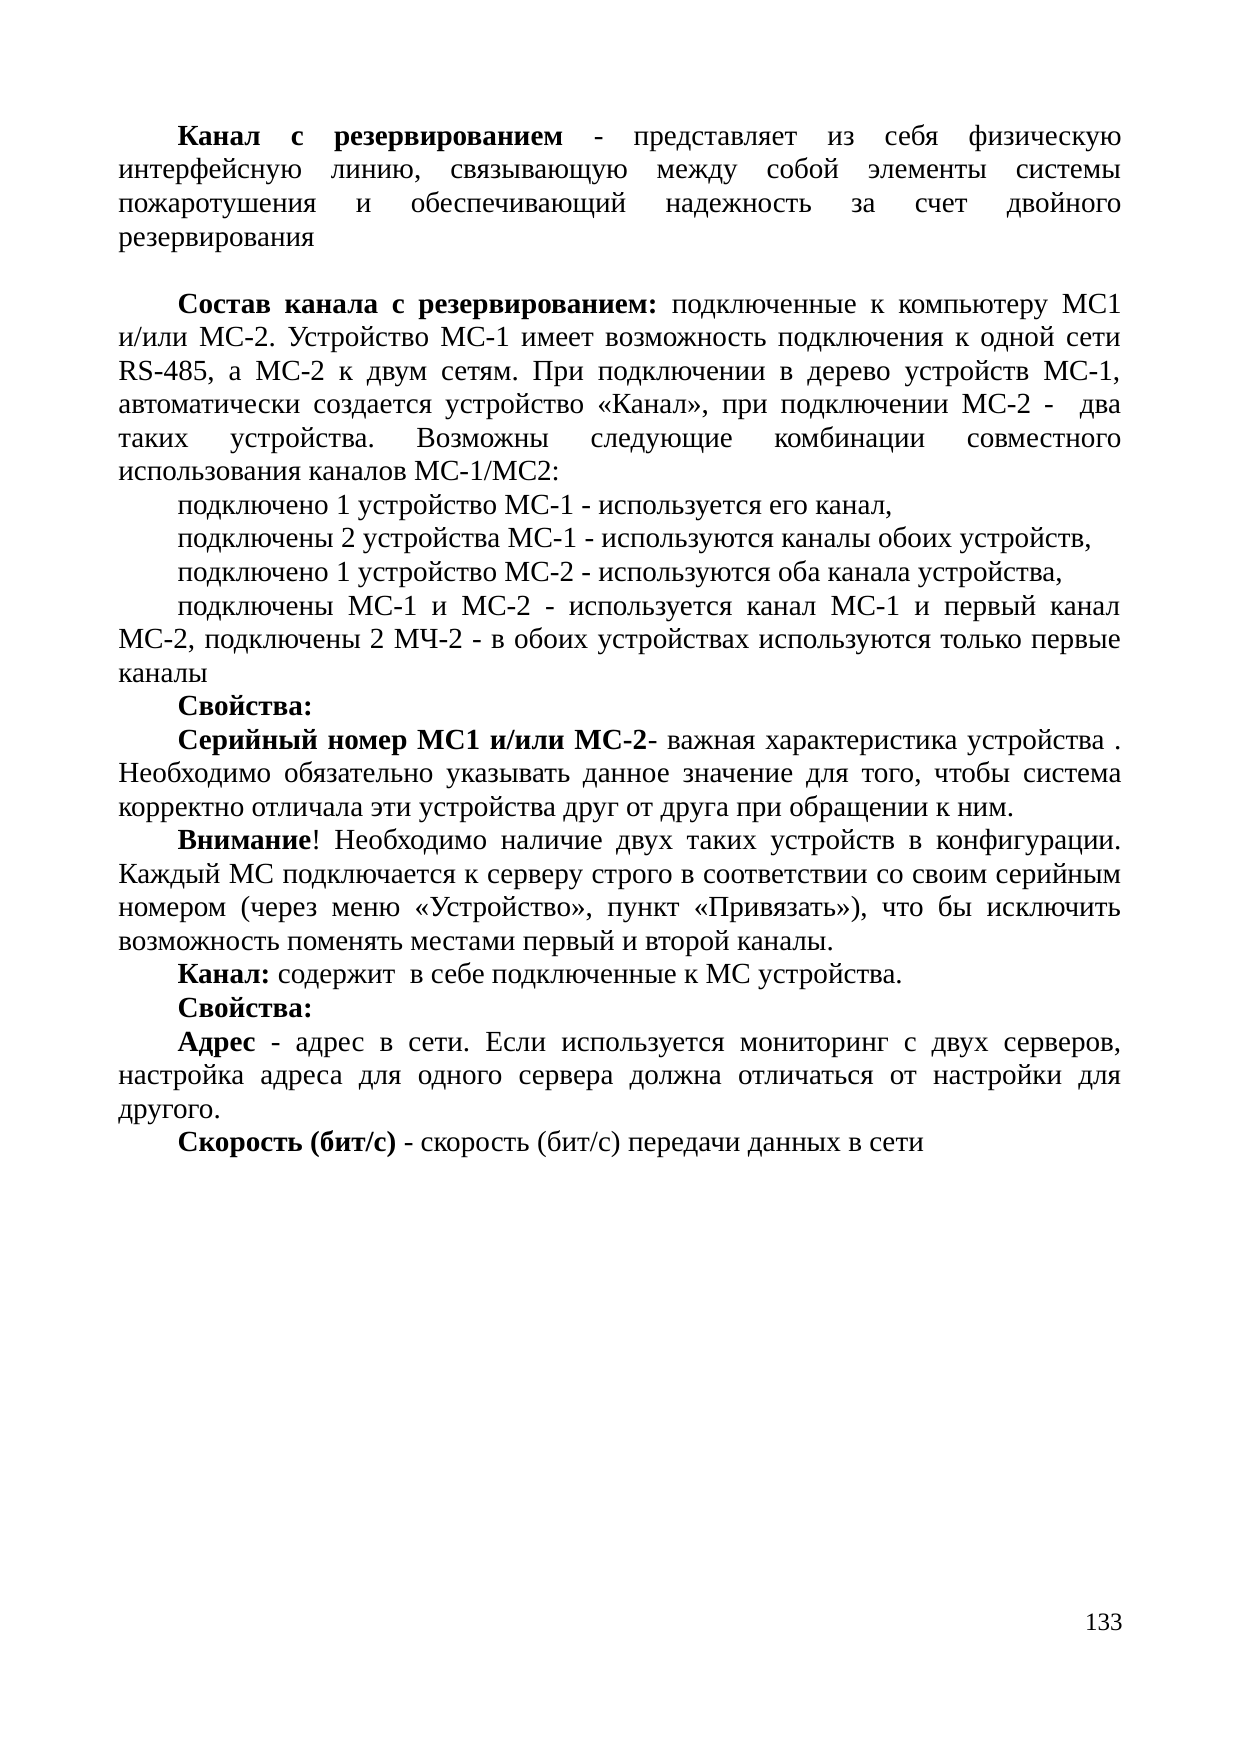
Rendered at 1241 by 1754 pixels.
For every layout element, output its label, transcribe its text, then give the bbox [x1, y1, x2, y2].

text Канал с резервированием - представляет из себя физическую интерфейсную линию, связывающую между собой элементы системы пожаротушения и обеспечивающий надежность за счет двойного резервирования [118, 118, 1122, 252]
text подключено 1 устройство МС-2 - используются оба канала устройства, [118, 554, 1122, 588]
text Канал: содержит в себе подключенные к МС устройства. [118, 957, 1122, 990]
text Внимание! Необходимо наличие двух таких устройств в конфигурации. Каждый МС подключается к серверу строго в соответствии со своим серийным номером (через меню «Устройство», пункт «Привязать»), что бы исключить возможность поменять местами первый и второй каналы. [118, 822, 1122, 957]
text Свойства: [118, 688, 1122, 722]
text Адрес - адрес в сети. Если используется мониторинг с двух серверов, настройка адреса для одного сервера должна отличаться от настройки для другого. [118, 1024, 1122, 1124]
text подключены МС-1 и МС-2 - используется канал МС-1 и первый канал МС-2, подключены 2 МЧ-2 - в обоих устройствах используются только первые каналы [118, 588, 1122, 688]
text подключено 1 устройство МС-1 - используется его канал, [118, 487, 1122, 521]
text Скорость (бит/с) - скорость (бит/с) передачи данных в сети [118, 1124, 1122, 1158]
text Серийный номер МС1 и/или МС-2- важная характеристика устройства . Необходимо обязательно указывать данное значение для того, чтобы система корректно отличала эти устройства друг от друга при обращении к ним. [118, 722, 1122, 822]
text Состав канала с резервированием: подключенные к компьютеру МС1 и/или МС-2. Устройство МС-1 имеет возможность подключения к одной сети RS-485, а МС-2 к двум сетям. При подключении в дерево устройств МС-1, автоматически создается устройство «Канал», при подключении МС-2 - два таких устройства. Возможны следующие комбинации совместного использования каналов МС-1/МС2: [118, 286, 1122, 487]
text Свойства: [118, 990, 1122, 1024]
text подключены 2 устройства МС-1 - используются каналы обоих устройств, [118, 521, 1122, 554]
